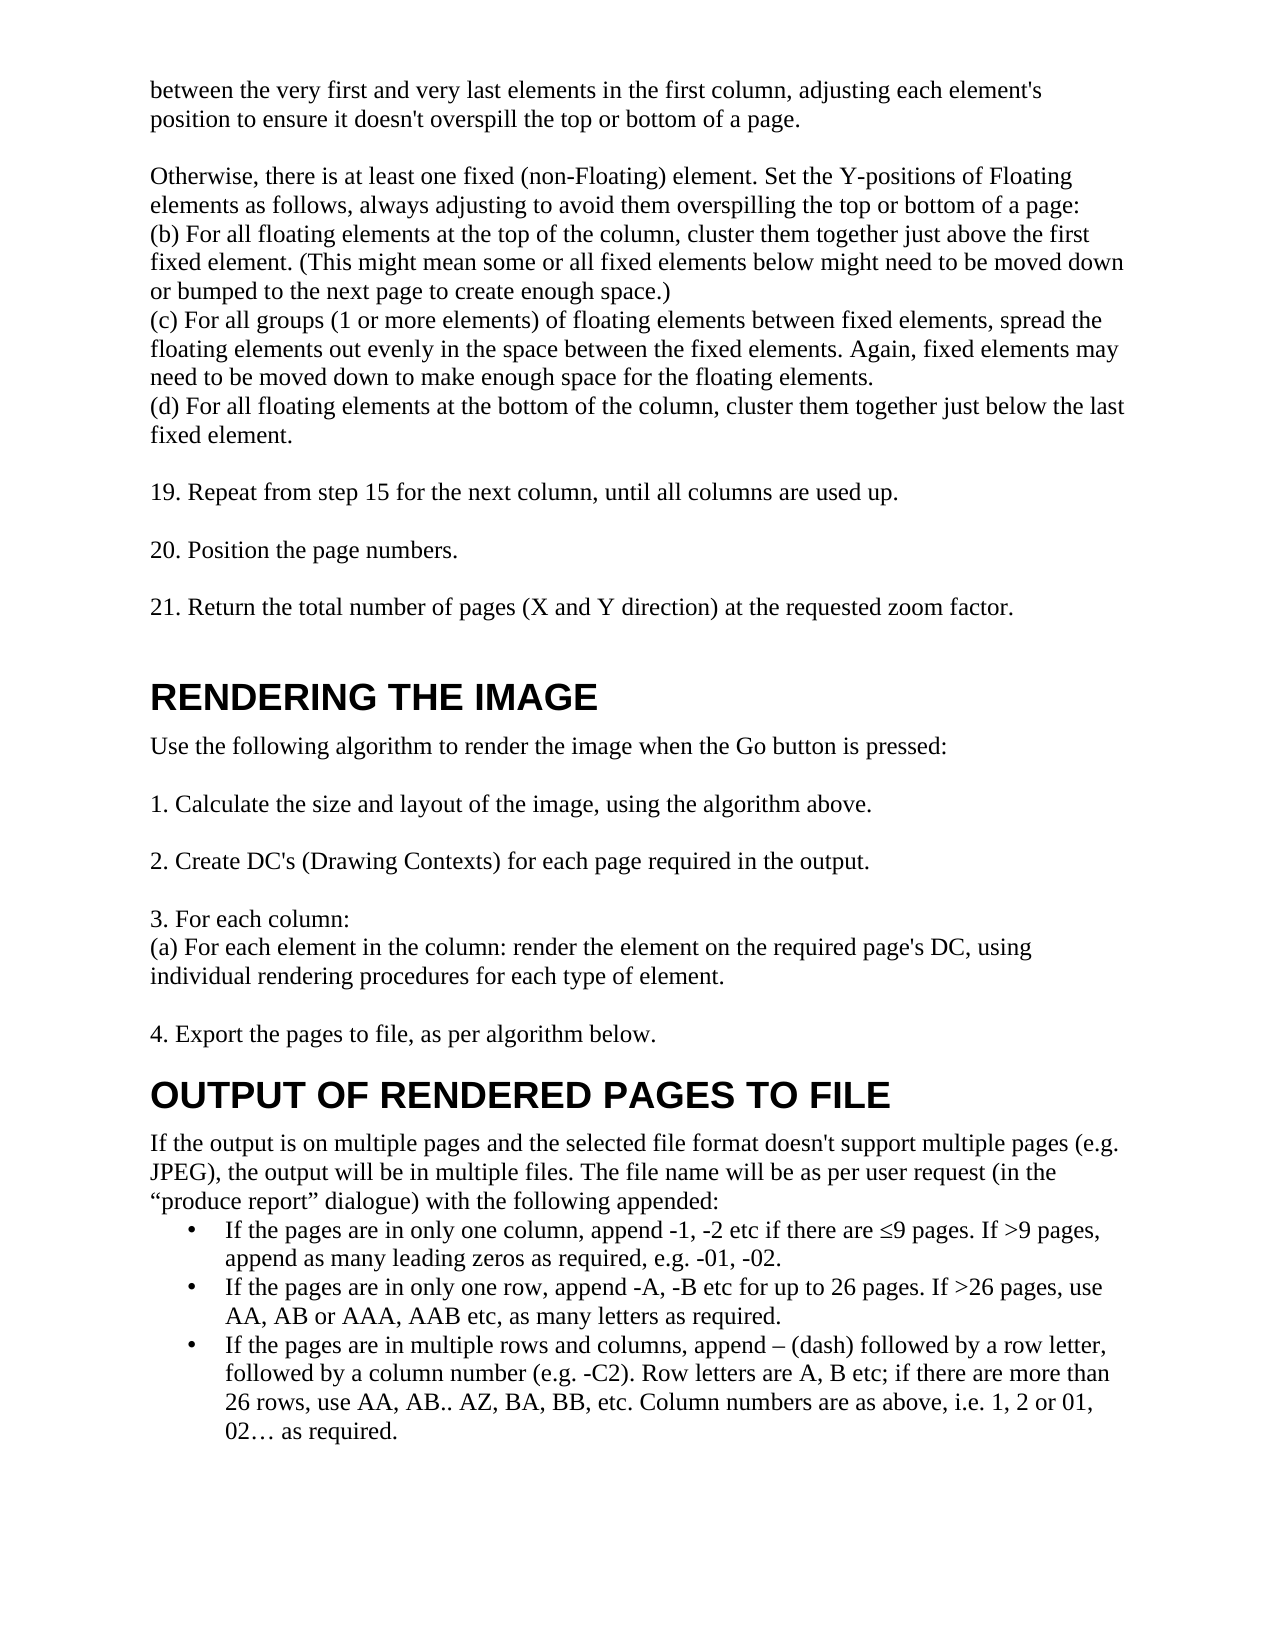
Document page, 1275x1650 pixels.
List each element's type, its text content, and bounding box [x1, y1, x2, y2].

subtitle RENDERING THE IMAGE [150, 675, 1125, 719]
text 21. Return the total number of pages (X and Y direction) at the requested zoom factor. [150, 592, 1125, 621]
subtitle OUTPUT OF RENDERED PAGES TO FILE [150, 1072, 1125, 1116]
text (b) For all floating elements at the top of the column, cluster them together just above the first fixed element. (This might mean some or all fixed elements below might need to be moved down or bumped to the next page to create enough space.) [150, 219, 1125, 305]
text (c) For all groups (1 or more elements) of floating elements between fixed elements, spread the floating elements out evenly in the space between the fixed elements. Again, fixed elements may need to be moved down to make enough space for the floating elements. [150, 305, 1125, 391]
list If the pages are in multiple rows and columns, append – (dash) followed by a row letter, followed by a column number (e.g. -C2). Row letters are A, B etc; if there are more than 26 rows, use AA, AB.. AZ, BA, BB, etc. Column numbers are as above, i.e. 1, 2 or 01, 02… as required. [187, 1330, 1125, 1445]
list If the pages are in only one column, append -1, -2 etc if there are ≤9 pages. If >9 pages, append as many leading zeros as required, e.g. -01, -02. [187, 1215, 1125, 1272]
text Otherwise, there is at least one fixed (non-Floating) element. Set the Y-positions of Floating elements as follows, always adjusting to avoid them overspilling the top or bottom of a page: [150, 161, 1125, 219]
text 20. Position the page numbers. [150, 535, 1125, 564]
text (a) For each element in the column: render the element on the required page's DC, using individual rendering procedures for each type of element. [150, 932, 1125, 990]
text 1. Calculate the size and layout of the image, using the algorithm above. [150, 789, 1125, 817]
text 19. Repeat from step 15 for the next column, until all columns are used up. [150, 477, 1125, 506]
text between the very first and very last elements in the first column, adjusting each element's position to ensure it doesn't overspill the top or bottom of a page. [150, 75, 1125, 132]
list If the pages are in only one row, append -A, -B etc for up to 26 pages. If >26 pages, use AA, AB or AAA, AAB etc, as many letters as required. [187, 1272, 1125, 1330]
text 3. For each column: [150, 904, 1125, 932]
text If the output is on multiple pages and the selected file format doesn't support multiple pages (e.g. JPEG), the output will be in multiple files. The file name will be as per user request (in the “produce report” dialogue) with the following appended: [150, 1128, 1125, 1215]
text (d) For all floating elements at the bottom of the column, cluster them together just below the last fixed element. [150, 391, 1125, 449]
text 2. Create DC's (Drawing Contexts) for each page required in the output. [150, 846, 1125, 875]
text 4. Export the pages to file, as per algorithm below. [150, 1019, 1125, 1047]
text Use the following algorithm to render the image when the Go button is pressed: [150, 731, 1125, 760]
